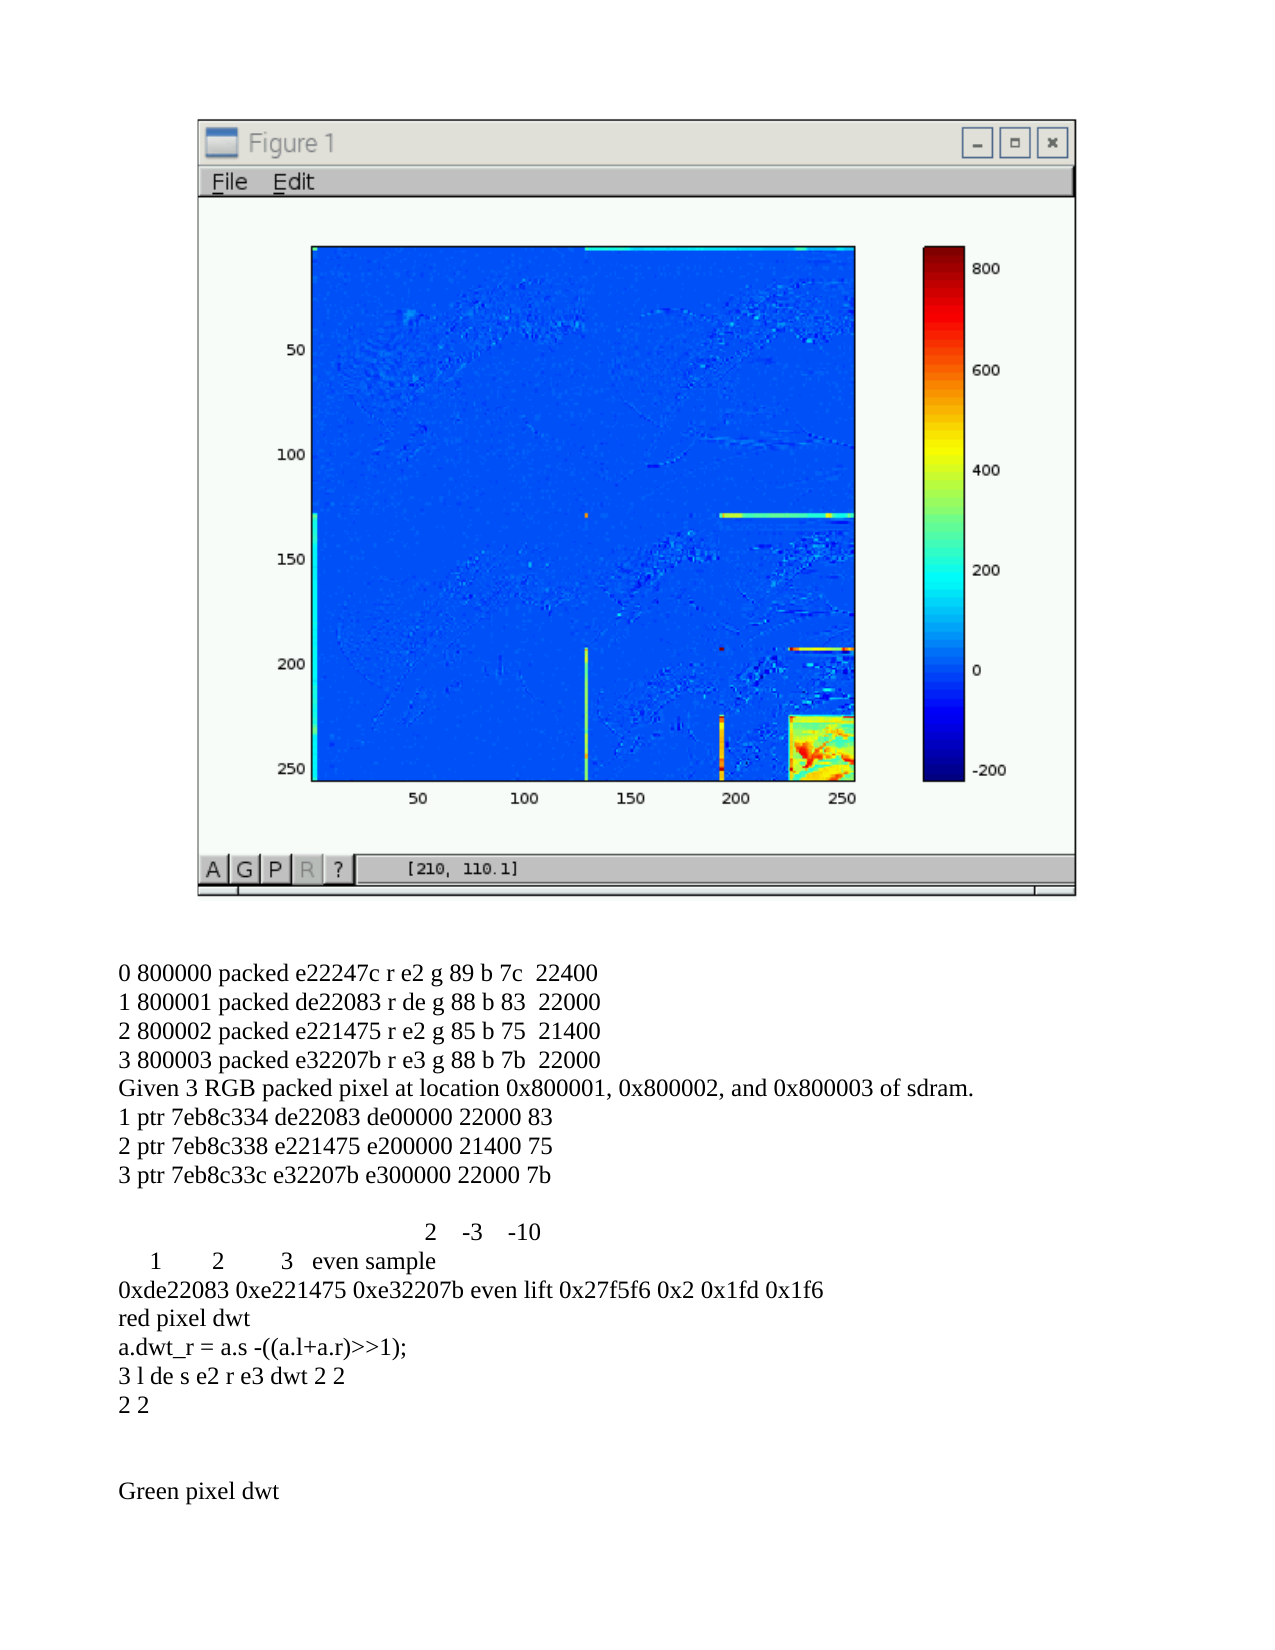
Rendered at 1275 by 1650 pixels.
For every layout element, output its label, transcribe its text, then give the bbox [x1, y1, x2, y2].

text 2 ptr 7eb8c338 e221475 e200000 21400 75 [118, 1131, 1157, 1160]
text 0xde22083 0xe221475 0xe32207b even lift 0x27f5f6 0x2 0x1fd 0x1f6 [118, 1275, 1157, 1303]
text red pixel dwt [118, 1303, 1157, 1332]
text 2 800002 packed e221475 r e2 g 85 b 75 21400 [118, 1016, 1157, 1045]
picture [197, 118, 1078, 901]
text 0 800000 packed e22247c r e2 g 89 b 7c 22400 [118, 958, 1157, 987]
text Green pixel dwt [118, 1476, 1157, 1505]
text Given 3 RGB packed pixel at location 0x800001, 0x800002, and 0x800003 of sdram. [118, 1073, 1157, 1102]
text a.dwt_r = a.s -((a.l+a.r)>>1); [118, 1332, 1157, 1361]
text 2 -3 -10 [118, 1217, 1157, 1246]
text 1 ptr 7eb8c334 de22083 de00000 22000 83 [118, 1102, 1157, 1131]
text 3 ptr 7eb8c33c e32207b e300000 22000 7b [118, 1160, 1157, 1188]
text 3 800003 packed e32207b r e3 g 88 b 7b 22000 [118, 1045, 1157, 1073]
text 1 2 3 even sample [118, 1246, 1157, 1275]
text 1 800001 packed de22083 r de g 88 b 83 22000 [118, 987, 1157, 1016]
text 3 l de s e2 r e3 dwt 2 2 [118, 1361, 1157, 1390]
text 2 2 [118, 1390, 1157, 1418]
